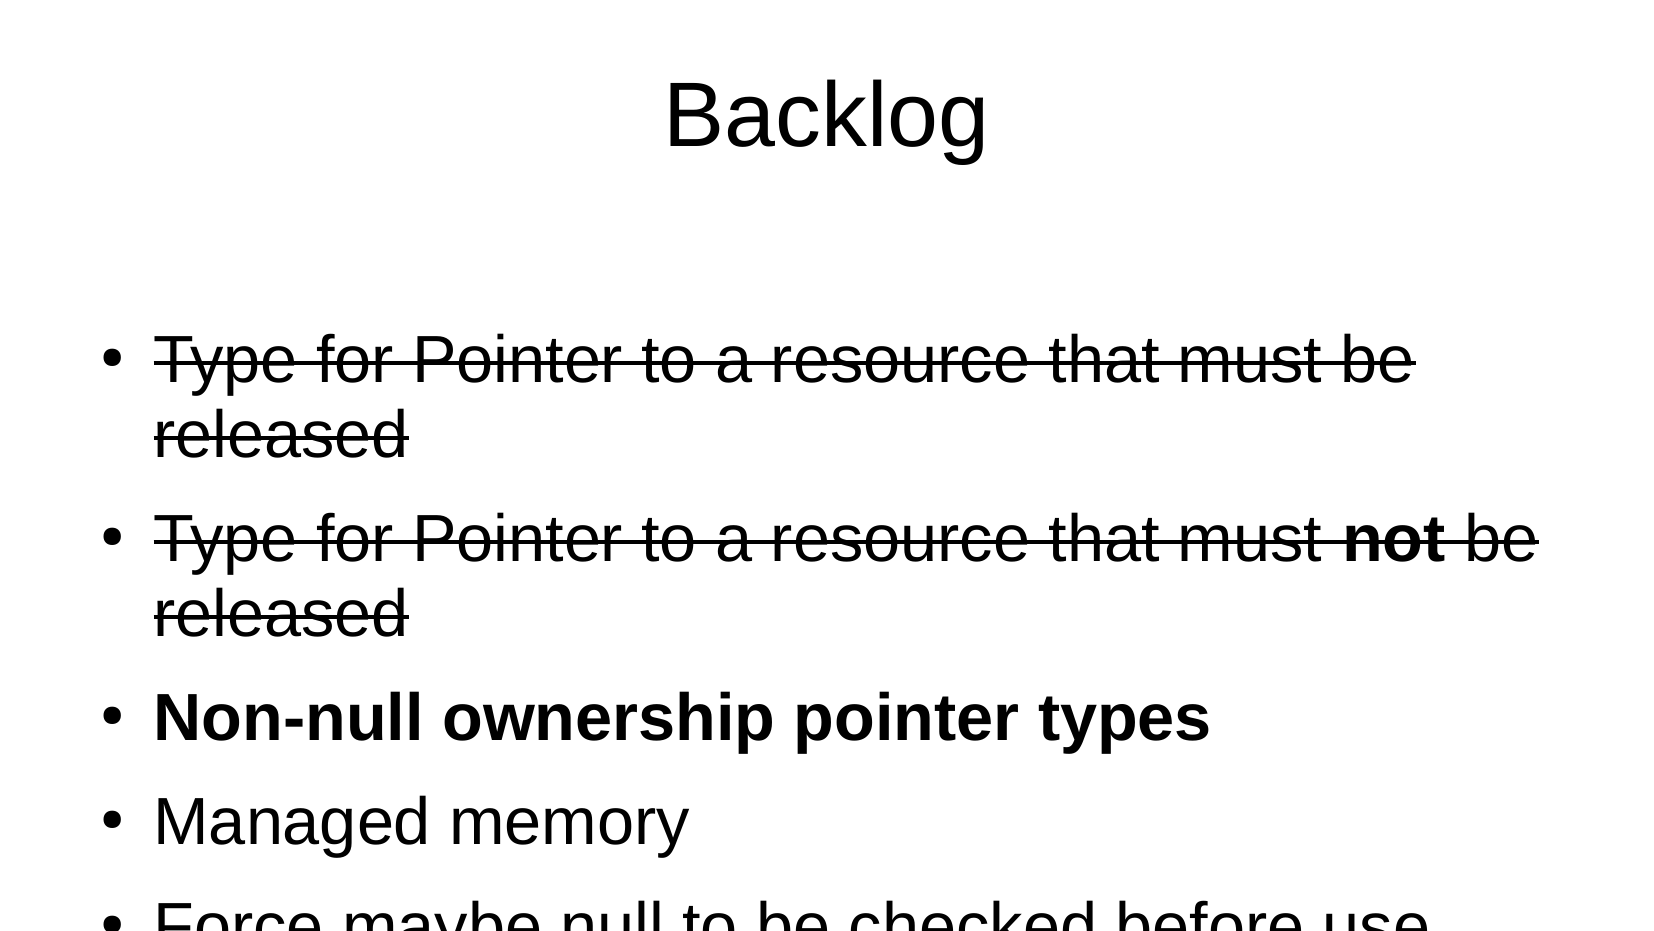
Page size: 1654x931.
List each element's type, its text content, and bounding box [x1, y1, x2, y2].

list Type for Pointer to a resource that must be released Type for Pointer to a resource that must not be released Non-null ownership pointer types Managed memory Force maybe null to be checked before use. What is the binary representation of 0 [82, 217, 1571, 758]
title Backlog [82, 37, 1571, 193]
